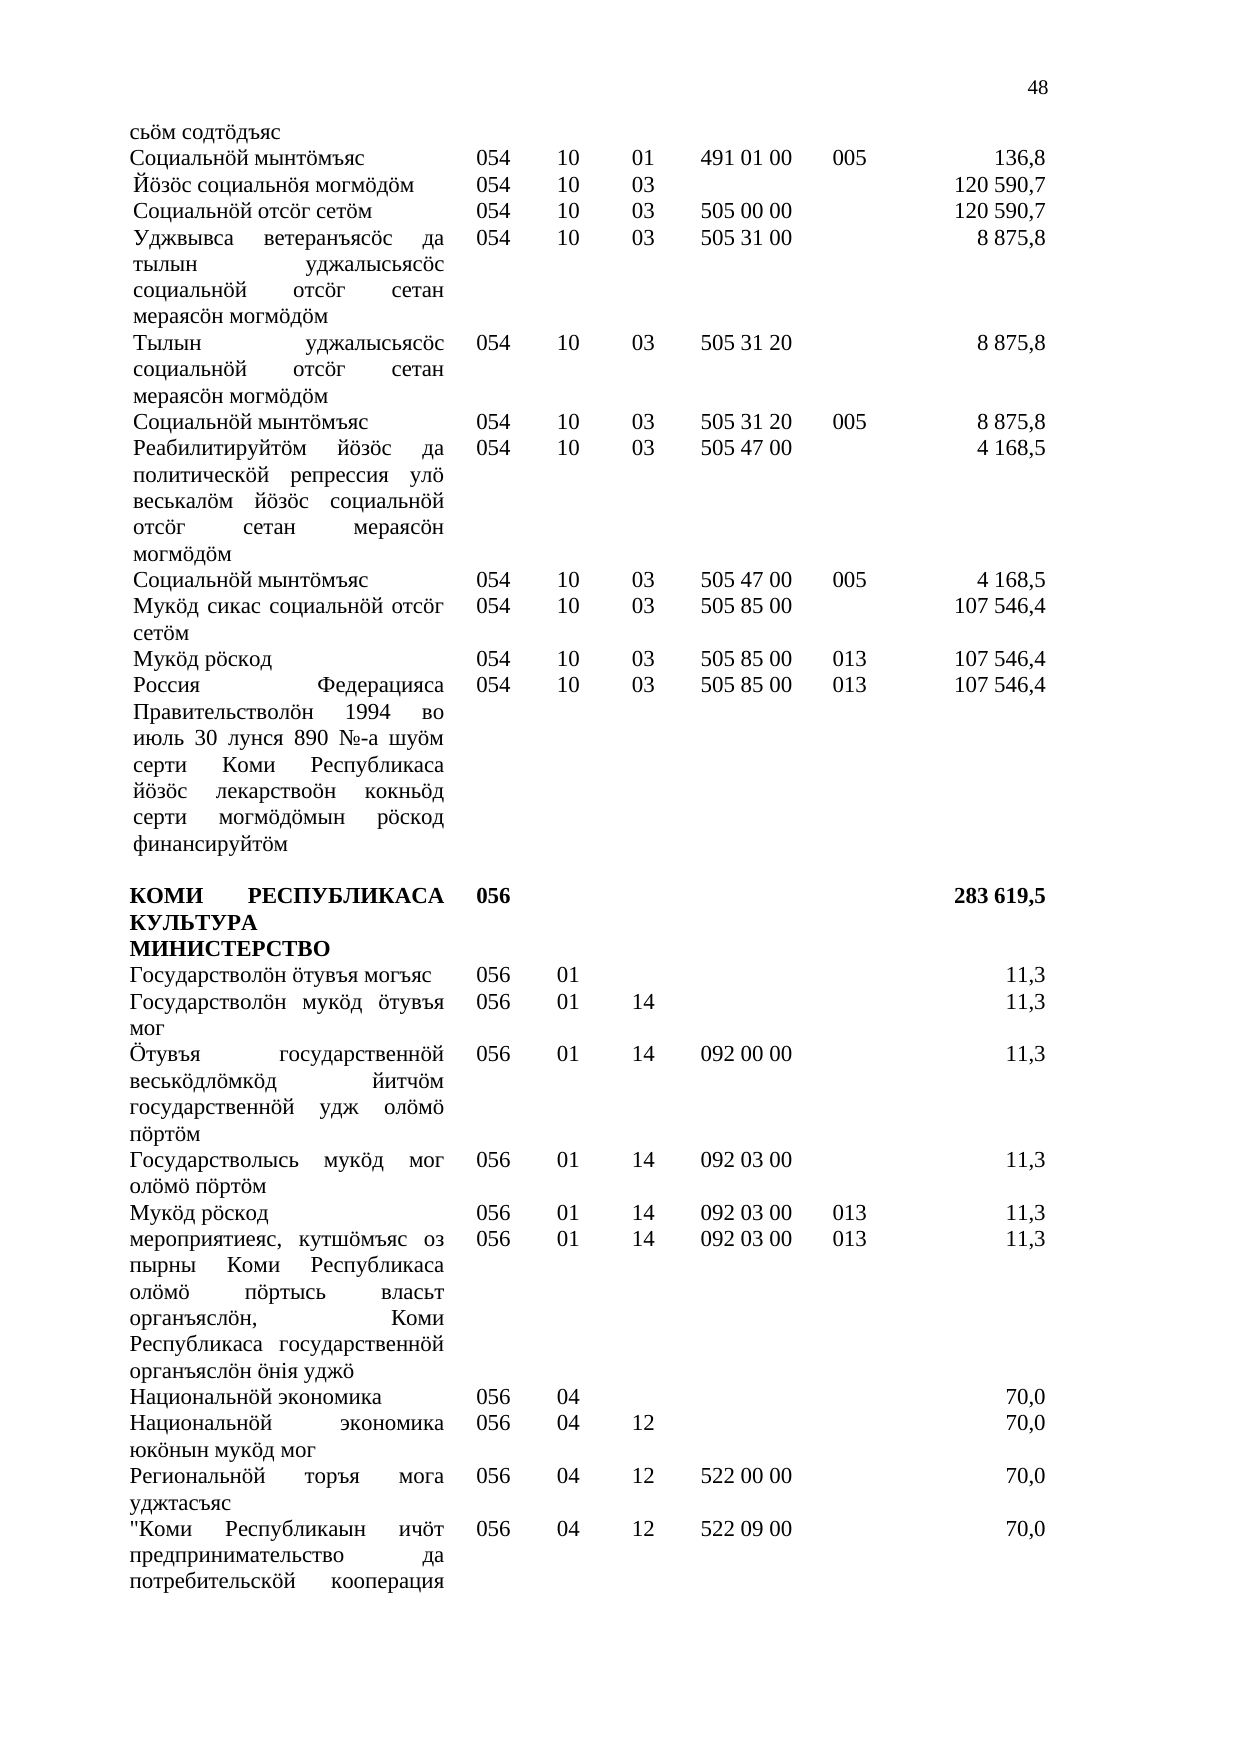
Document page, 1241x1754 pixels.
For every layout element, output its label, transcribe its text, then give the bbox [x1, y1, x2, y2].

table_cell 10 [531, 408, 606, 434]
table_cell [812, 1383, 887, 1409]
table_cell 054 [456, 672, 531, 856]
table_cell 054 [456, 171, 531, 197]
table_cell [606, 1383, 681, 1409]
table_cell [681, 118, 812, 144]
table_cell [606, 961, 681, 988]
table_cell КОМИ РЕСПУБЛИКАСА КУЛЬТУРА МИНИСТЕРСТВО [118, 883, 456, 961]
table_cell 054 [456, 593, 531, 645]
table_cell 11,3 [887, 961, 1057, 988]
table_cell 01 [531, 1199, 606, 1225]
table_cell [681, 171, 812, 197]
table_cell сьöм сод­тöдъяс [118, 118, 456, 144]
table_cell 14 [606, 1225, 681, 1383]
table_cell 054 [456, 145, 531, 171]
table_cell [531, 883, 606, 961]
table_cell [681, 961, 812, 988]
table_cell 01 [531, 1146, 606, 1199]
table_cell 14 [606, 1041, 681, 1146]
table_cell Социальнöй мынтöмъяс [118, 408, 456, 434]
table_cell Уджвывса ветеранъясöс да тылын уджалысьясöс социальнöй отсöг сетан мераясöн могмöдöм [118, 224, 456, 329]
table_cell 03 [606, 566, 681, 592]
table_cell 505 47 00 [681, 434, 812, 566]
table_cell 505 31 20 [681, 329, 812, 408]
table_cell 10 [531, 672, 606, 856]
table_cell [812, 988, 887, 1041]
table_cell 056 [456, 1515, 531, 1594]
table_cell 505 31 00 [681, 224, 812, 329]
table_cell 12 [606, 1462, 681, 1515]
table_cell 054 [456, 329, 531, 408]
table_cell [812, 118, 887, 144]
table_cell Государстволöн öтувъя могъяс [118, 961, 456, 988]
table_cell 10 [531, 171, 606, 197]
table_cell 056 [456, 1383, 531, 1409]
table_cell 056 [456, 988, 531, 1041]
table_cell Йöзöс социальнöя могмöдöм [118, 171, 456, 197]
table_cell 056 [456, 1146, 531, 1199]
table_cell 054 [456, 197, 531, 223]
table_cell 283 619,5 [887, 883, 1057, 961]
table_cell [681, 883, 812, 961]
table_cell 10 [531, 145, 606, 171]
table_cell Мукöд сикас социальнöй отсöг сетöм [118, 593, 456, 645]
table_cell Государстволысь мукöд мог олöмö пöртöм [118, 1146, 456, 1199]
table_cell 005 [812, 566, 887, 592]
table_cell [812, 593, 887, 645]
table_cell 013 [812, 1225, 887, 1383]
table_cell 4 168,5 [887, 566, 1057, 592]
table_cell [812, 1462, 887, 1515]
table_cell 054 [456, 224, 531, 329]
table_cell 04 [531, 1515, 606, 1594]
table_cell 70,0 [887, 1462, 1057, 1515]
table_cell [887, 856, 1057, 882]
table_cell 092 03 00 [681, 1199, 812, 1225]
table_cell 005 [812, 408, 887, 434]
table_cell Реабилитируйтöм йöзöс да политическöй репрессия улö веськалöм йöзöс социальнöй отсöг сетан мераясöн могмöдöм [118, 434, 456, 566]
table_cell 12 [606, 1515, 681, 1594]
table_cell 03 [606, 408, 681, 434]
table_cell 03 [606, 224, 681, 329]
table_cell 8 875,8 [887, 408, 1057, 434]
table_cell Тылын уджалысьясöс социальнöй отсöг сетан мераясöн могмöдöм [118, 329, 456, 408]
table_cell 11,3 [887, 1199, 1057, 1225]
table_cell 505 31 20 [681, 408, 812, 434]
table_cell Мукöд рöскод [118, 1199, 456, 1225]
table_cell [681, 1383, 812, 1409]
table_cell 056 [456, 1199, 531, 1225]
table_cell 01 [606, 145, 681, 171]
table_cell 136,8 [887, 145, 1057, 171]
table_cell 505 47 00 [681, 566, 812, 592]
table_cell [812, 197, 887, 223]
table_cell 01 [531, 1041, 606, 1146]
table_cell 054 [456, 566, 531, 592]
table_cell [681, 856, 812, 882]
table_cell 70,0 [887, 1515, 1057, 1594]
table_cell Региональнöй торъя мога уджтасъяс [118, 1462, 456, 1515]
table_cell 120 590,7 [887, 171, 1057, 197]
table_cell [812, 883, 887, 961]
table_cell 10 [531, 197, 606, 223]
table_cell [812, 171, 887, 197]
table_cell 107 546,4 [887, 672, 1057, 856]
table_cell 054 [456, 434, 531, 566]
table_cell 04 [531, 1462, 606, 1515]
table_cell 522 09 00 [681, 1515, 812, 1594]
table_cell 10 [531, 329, 606, 408]
table_cell 4 168,5 [887, 434, 1057, 566]
table_cell Государстволöн мукöд öтувъя мог [118, 988, 456, 1041]
table_cell [531, 118, 606, 144]
table_cell [812, 856, 887, 882]
table_cell 056 [456, 1462, 531, 1515]
table_cell "Коми Республикаын ичöт предпринимательство да потребительскöй кооперация [118, 1515, 456, 1594]
table_cell [812, 961, 887, 988]
table_cell Социальнöй мынтöмъяс [118, 145, 456, 171]
table_cell [606, 118, 681, 144]
table_cell [606, 856, 681, 882]
table_cell 005 [812, 145, 887, 171]
table_cell [812, 1515, 887, 1594]
table_cell [456, 856, 531, 882]
table_cell [812, 1410, 887, 1462]
table_cell 70,0 [887, 1383, 1057, 1409]
table_cell 8 875,8 [887, 329, 1057, 408]
table_cell 054 [456, 408, 531, 434]
table_cell Национальнöй экономика [118, 1383, 456, 1409]
table_cell Мукöд рöскод [118, 645, 456, 672]
table_cell [812, 329, 887, 408]
table_cell Öтувъя государственнöй веськöдлöмкöд йитчöм государственнöй удж олöмö пöртöм [118, 1041, 456, 1146]
table_cell 505 85 00 [681, 593, 812, 645]
table_cell 107 546,4 [887, 645, 1057, 672]
table_cell 054 [456, 645, 531, 672]
table_cell 107 546,4 [887, 593, 1057, 645]
table_cell 14 [606, 1199, 681, 1225]
table_cell 013 [812, 1199, 887, 1225]
table_cell [812, 1146, 887, 1199]
table_cell [812, 1041, 887, 1146]
table_cell 056 [456, 961, 531, 988]
table_cell 10 [531, 434, 606, 566]
table_cell 11,3 [887, 1041, 1057, 1146]
table_cell 056 [456, 1410, 531, 1462]
table_cell 522 00 00 [681, 1462, 812, 1515]
table_cell 013 [812, 645, 887, 672]
table_cell 04 [531, 1410, 606, 1462]
table_cell 11,3 [887, 1146, 1057, 1199]
table_cell 10 [531, 224, 606, 329]
table_cell 092 03 00 [681, 1146, 812, 1199]
table_cell 11,3 [887, 988, 1057, 1041]
table_cell 03 [606, 329, 681, 408]
table_cell 10 [531, 645, 606, 672]
table_cell 056 [456, 1041, 531, 1146]
table_cell 11,3 [887, 1225, 1057, 1383]
table_cell 03 [606, 593, 681, 645]
table_cell 505 85 00 [681, 645, 812, 672]
table_cell 03 [606, 197, 681, 223]
table_cell [681, 988, 812, 1041]
table_cell 092 03 00 [681, 1225, 812, 1383]
table_cell 70,0 [887, 1410, 1057, 1462]
table_cell 04 [531, 1383, 606, 1409]
table_cell 10 [531, 593, 606, 645]
table_cell 01 [531, 988, 606, 1041]
table_cell [118, 856, 456, 882]
table_cell мероприятиеяс, кутшöмъяс оз пырны Коми Республикаса олöмö пöртысь власьт органъяслöн, Коми Республикаса государственнöй органъяслöн öнiя уджö [118, 1225, 456, 1383]
table_cell 12 [606, 1410, 681, 1462]
table_cell 03 [606, 434, 681, 566]
table_cell 505 00 00 [681, 197, 812, 223]
table_cell [681, 1410, 812, 1462]
table_cell [887, 118, 1057, 144]
table_cell 092 00 00 [681, 1041, 812, 1146]
table_cell Национальнöй экономика юкöнын мукöд мог [118, 1410, 456, 1462]
table_cell 03 [606, 672, 681, 856]
table_cell [531, 856, 606, 882]
table_cell [812, 224, 887, 329]
table_cell 013 [812, 672, 887, 856]
table_cell Россия Федерацияса Правительстволöн 1994 во июль 30 лунся 890 №-а шуöм серти Коми Республикаса йöзöс лекарствоöн кокньöд серти могмöдöмын рöскод финансируйтöм [118, 672, 456, 856]
table_cell 01 [531, 1225, 606, 1383]
table_cell 505 85 00 [681, 672, 812, 856]
table_cell 8 875,8 [887, 224, 1057, 329]
table_cell 14 [606, 1146, 681, 1199]
table_cell 14 [606, 988, 681, 1041]
table_cell [456, 118, 531, 144]
table_cell 01 [531, 961, 606, 988]
table_cell 10 [531, 566, 606, 592]
table_cell Социальнöй отсöг сетöм [118, 197, 456, 223]
table_cell 03 [606, 645, 681, 672]
table_cell 120 590,7 [887, 197, 1057, 223]
table_cell Социальнöй мынтöмъяс [118, 566, 456, 592]
table_cell 03 [606, 171, 681, 197]
table_cell [812, 434, 887, 566]
table_cell 491 01 00 [681, 145, 812, 171]
table_cell [606, 883, 681, 961]
table_cell 056 [456, 883, 531, 961]
table_cell 056 [456, 1225, 531, 1383]
